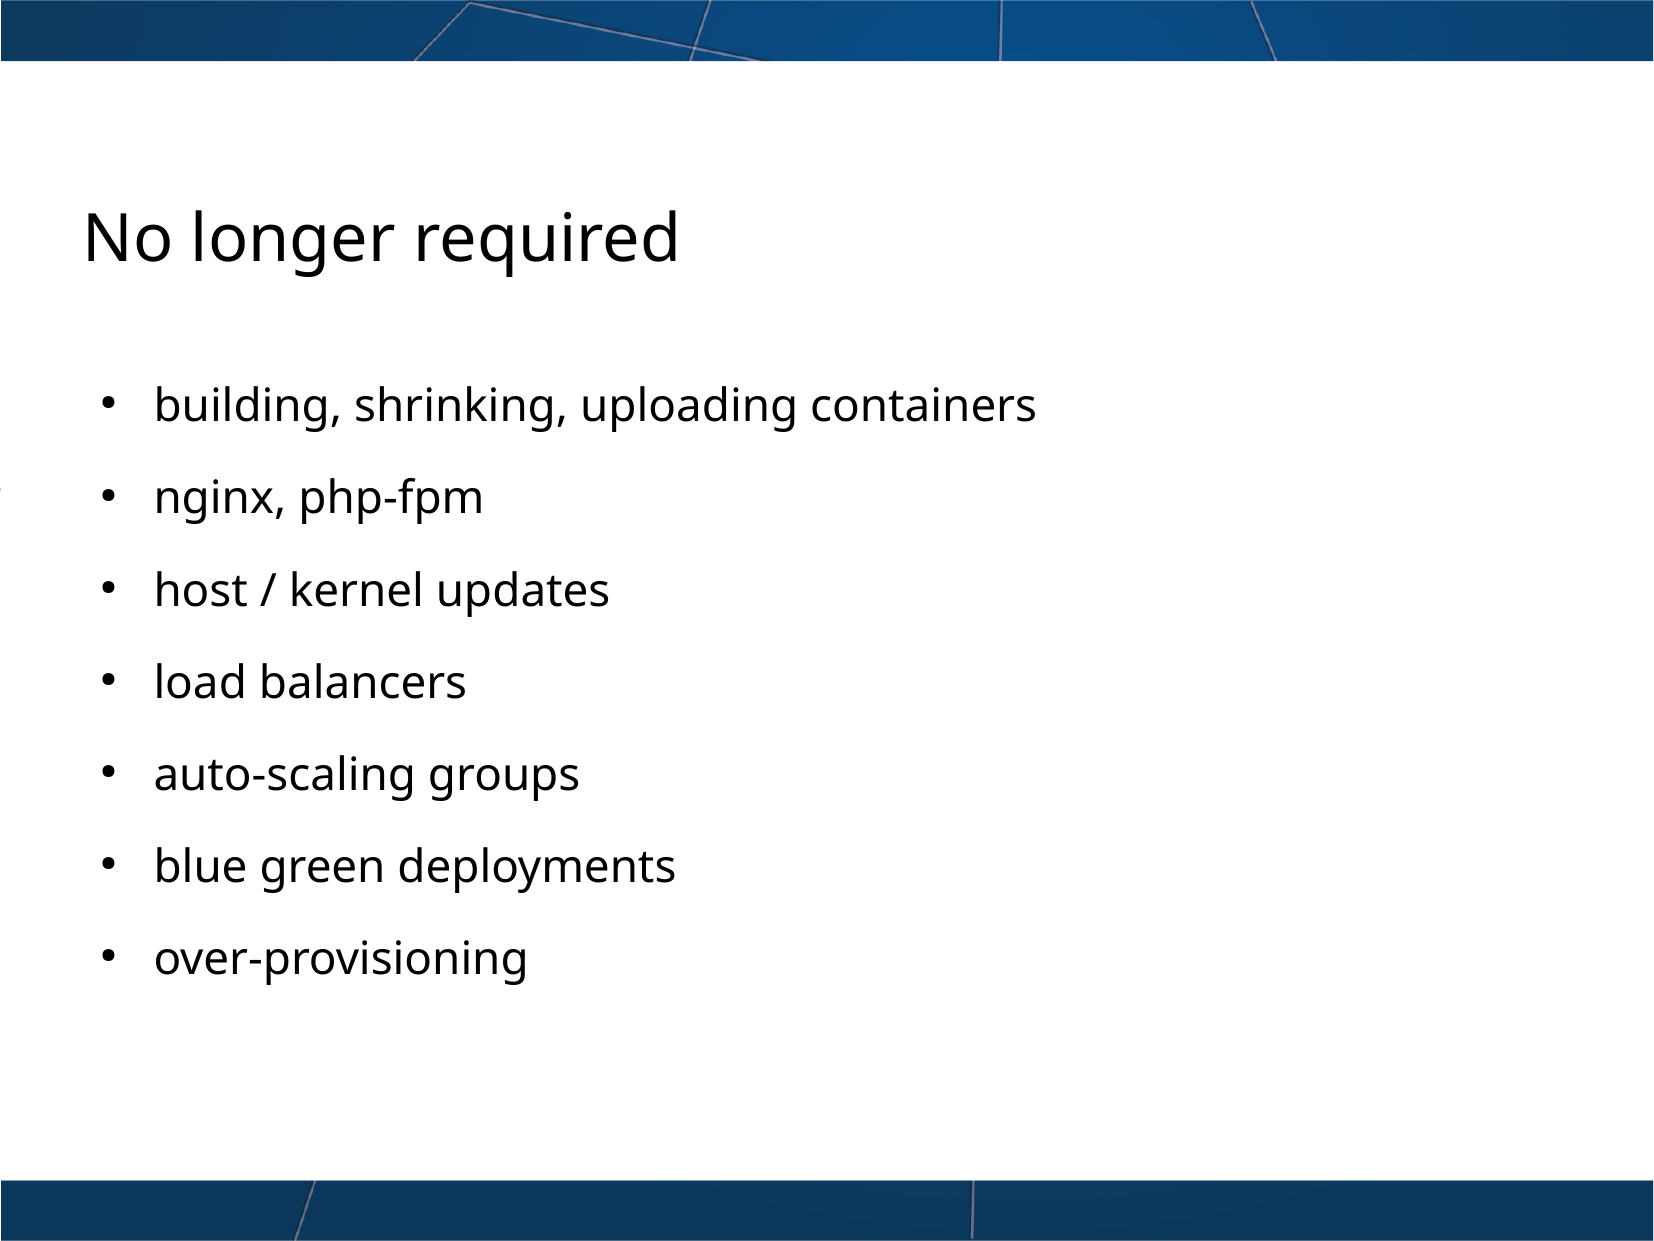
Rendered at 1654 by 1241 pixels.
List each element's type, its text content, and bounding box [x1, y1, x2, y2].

title No longer required [82, 139, 1571, 332]
list building, shrinking, uploading containers nginx, php-fpm host / kernel updates load balancers auto-scaling groups blue green deployments over-provisioning [82, 372, 1571, 1013]
picture [0, 0, 1654, 1241]
